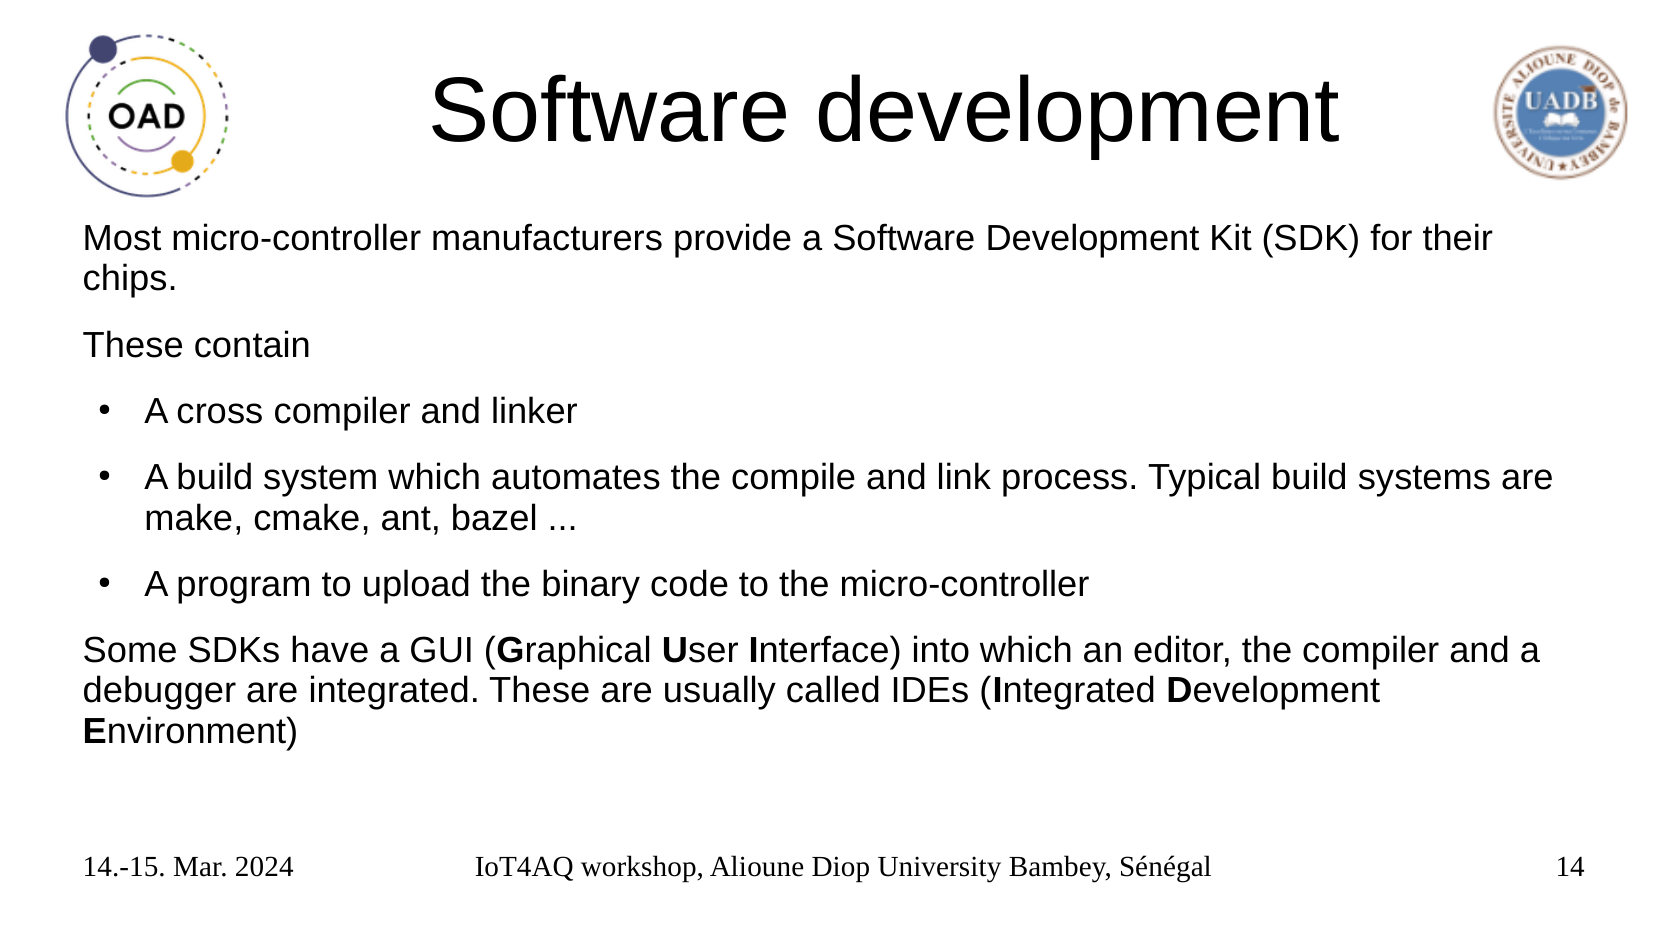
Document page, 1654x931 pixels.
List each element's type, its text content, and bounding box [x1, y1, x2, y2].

list Most micro-controller manufacturers provide a Software Development Kit (SDK) for their chips. These contain A cross compiler and linker A build system which automates the compile and link process. Typical build systems are make, cmake, ant, bazel ... A program to upload the binary code to the micro-controller Some SDKs have a GUI (Graphical User Interface) into which an editor, the compiler and a debugger are integrated. These are usually called IDEs (Integrated Development Environment) [82, 217, 1571, 757]
picture [1482, 37, 1641, 188]
picture [25, 20, 263, 218]
title Software development [301, 32, 1469, 188]
